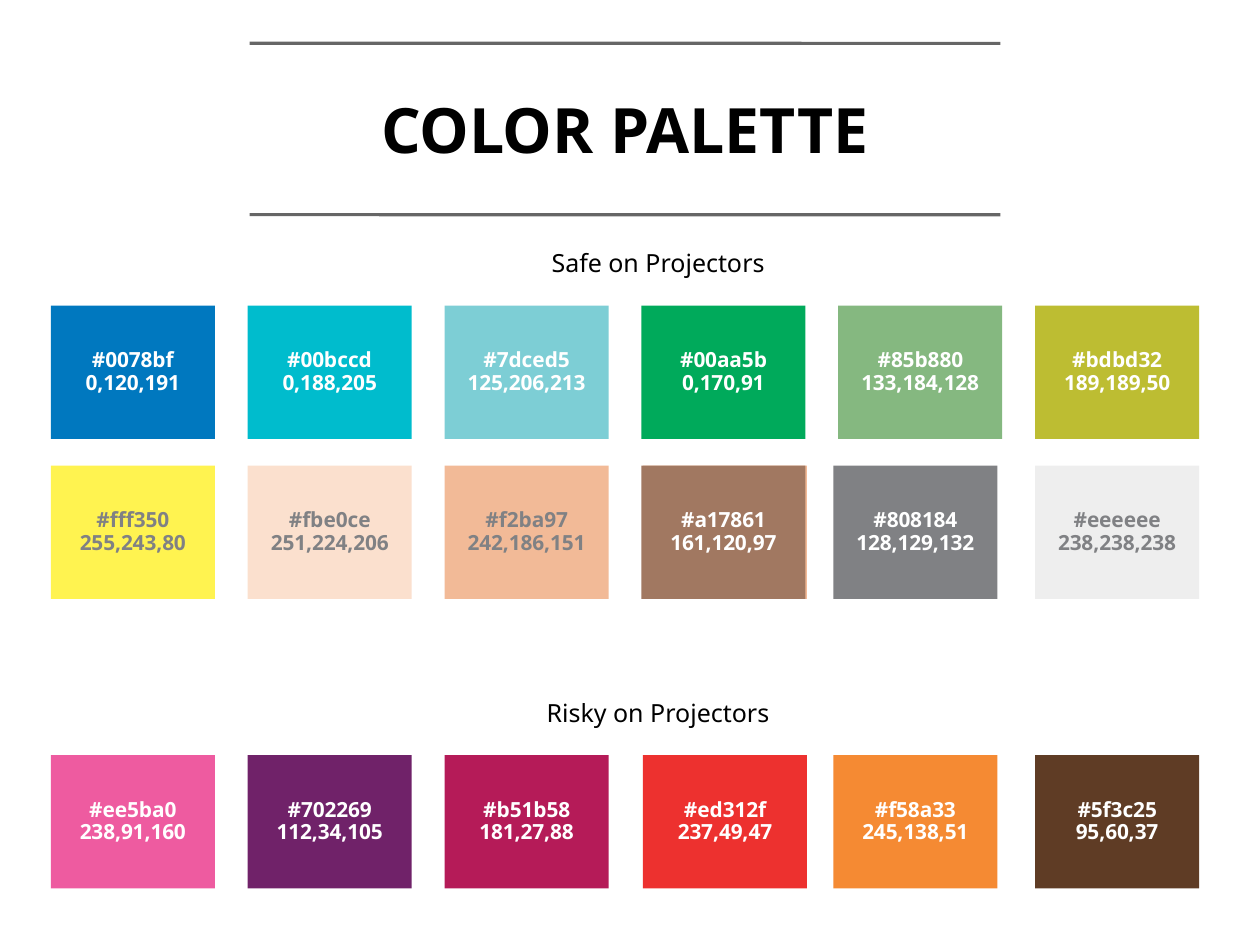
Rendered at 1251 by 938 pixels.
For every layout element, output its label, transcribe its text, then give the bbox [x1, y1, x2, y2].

text_box #b51b58 181,27,88 [444, 755, 609, 889]
text_box Safe on Projectors [495, 247, 822, 283]
text_box #85b880 133,184,128 [838, 305, 1003, 439]
text_box #bdbd32 189,189,50 [1035, 305, 1200, 439]
text_box #eeeeee 238,238,238 [1035, 465, 1200, 599]
text_box #ed312f 237,49,47 [642, 755, 807, 889]
text_box #00aa5b 0,170,91 [641, 305, 806, 439]
text_box #f58a33 245,138,51 [833, 755, 998, 889]
text_box #fff350 255,243,80 [50, 465, 215, 599]
text_box #7dced5 125,206,213 [444, 305, 609, 439]
text_box Risky on Projectors [488, 696, 828, 733]
text_box #fbe0ce 251,224,206 [247, 465, 412, 599]
title COLOR PALETTE [243, 50, 1007, 207]
text_box #0078bf 0,120,191 [50, 305, 215, 439]
text_box #ee5ba0 238,91,160 [50, 755, 215, 889]
text_box #00bccd 0,188,205 [247, 305, 412, 439]
text_box #a17861 161,120,97 [641, 465, 806, 599]
text_box #5f3c25 95,60,37 [1035, 755, 1200, 889]
text_box #808184 128,129,132 [833, 465, 998, 599]
text_box #702269 112,34,105 [247, 755, 412, 889]
text_box #f2ba97 242,186,151 [444, 465, 609, 599]
